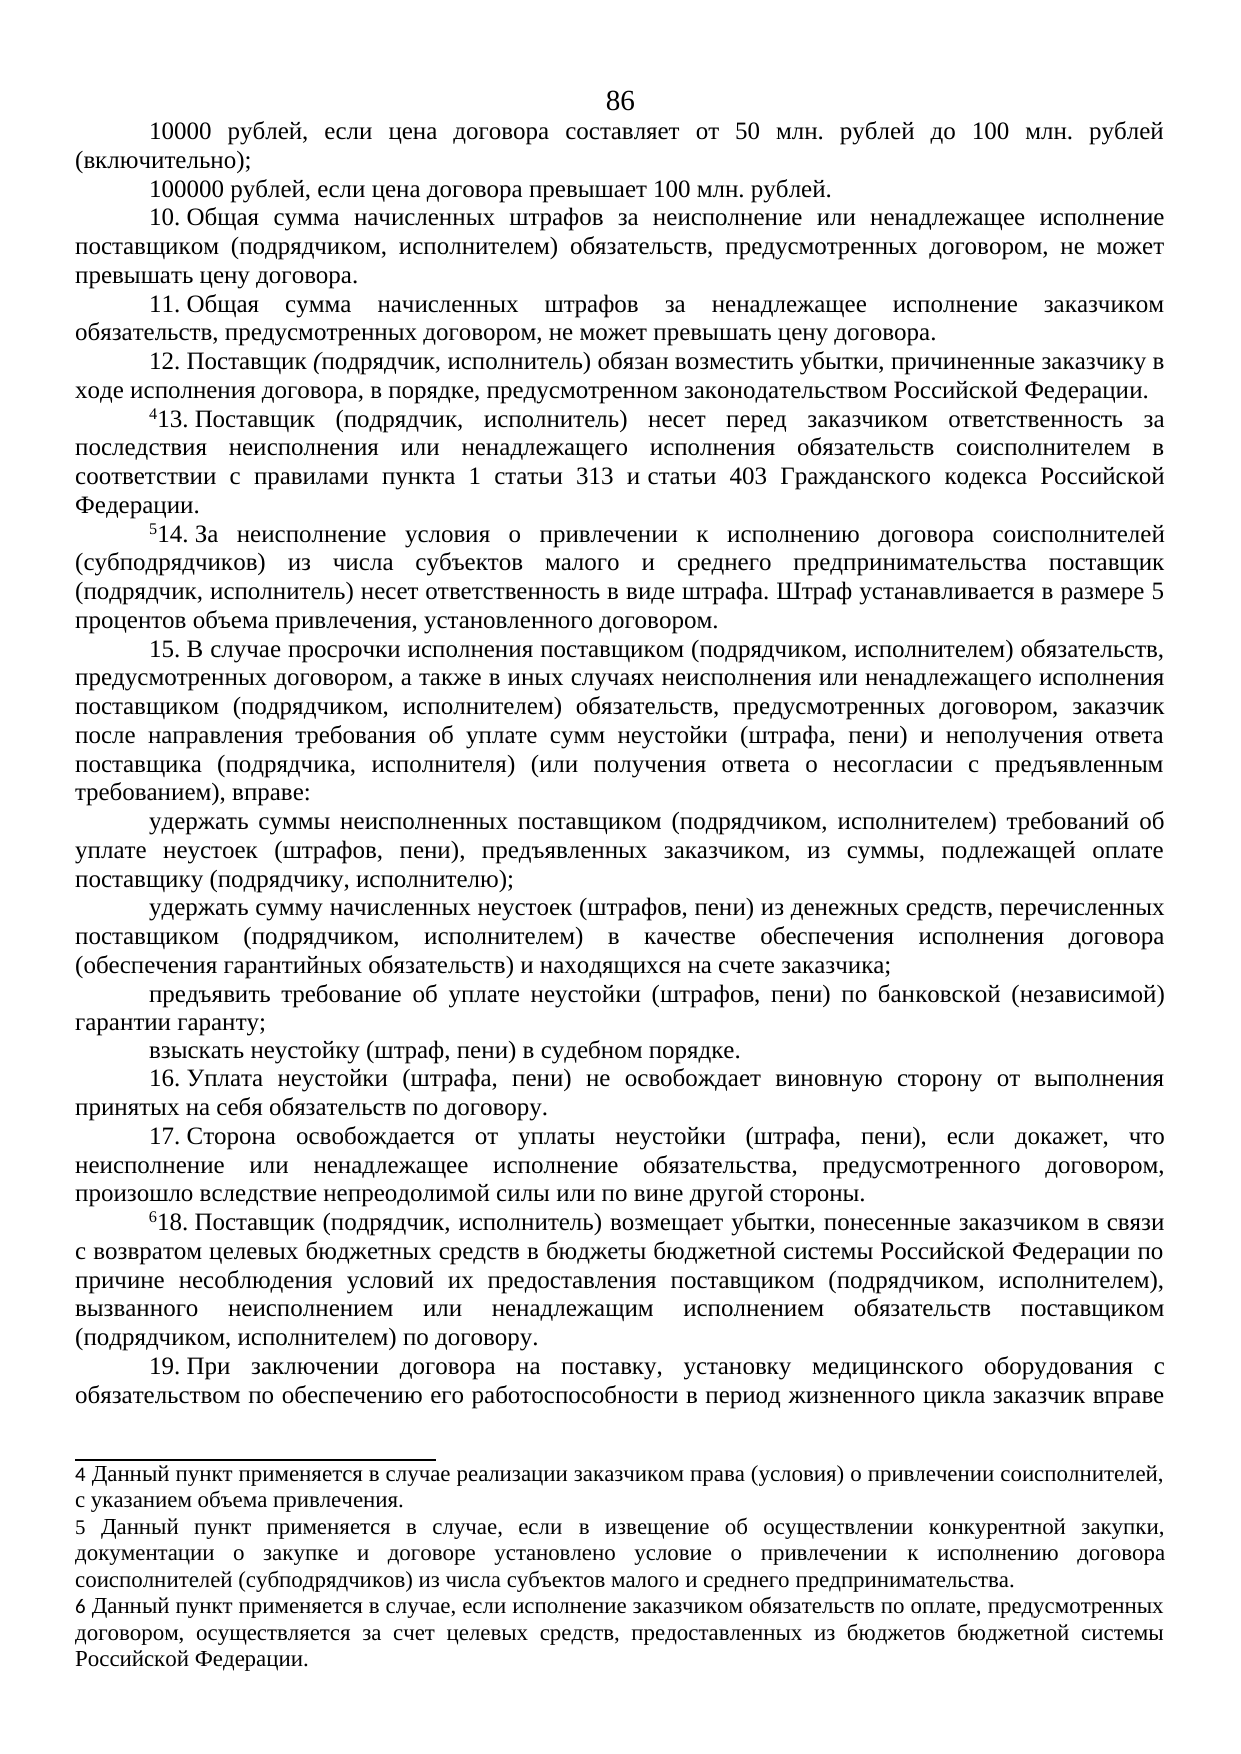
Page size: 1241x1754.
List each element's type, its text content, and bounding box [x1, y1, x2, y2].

text Данный пункт применяется в случае реализации заказчиком права (условия) о привлечении соисполнителей, с указанием объема привлечения. [75, 1460, 1165, 1513]
text 11. Общая сумма начисленных штрафов за ненадлежащее исполнение заказчиком обязательств, предусмотренных договором, не может превышать цену договора. [75, 289, 1165, 346]
text Данный пункт применяется в случае, если исполнение заказчиком обязательств по оплате, предусмотренных договором, осуществляется за счет целевых средств, предоставленных из бюджетов бюджетной системы Российской Федерации. [75, 1592, 1165, 1671]
text 16. Уплата неустойки (штрафа, пени) не освобождает виновную сторону от выполнения принятых на себя обязательств по договору. [75, 1063, 1165, 1121]
text Данный пункт применяется в случае, если в извещение об осуществлении конкурентной закупки, документации о закупке и договоре установлено условие о привлечении к исполнению договора соисполнителей (субподрядчиков) из числа субъектов малого и среднего предпринимательства. [75, 1513, 1165, 1592]
text 19. При заключении договора на поставку, установку медицинского оборудования с обязательством по обеспечению его работоспособности в период жизненного цикла заказчик вправе [75, 1351, 1165, 1408]
text 14. За неисполнение условия о привлечении к исполнению договора соисполнителей (субподрядчиков) из числа субъектов малого и среднего предпринимательства поставщик (подрядчик, исполнитель) несет ответственность в виде штрафа. Штраф устанавливается в размере 5 процентов объема привлечения, установленного договором. [75, 519, 1165, 634]
text взыскать неустойку (штраф, пени) в судебном порядке. [75, 1036, 1165, 1063]
text 100000 рублей, если цена договора превышает 100 млн. рублей. [75, 174, 1165, 202]
text 10. Общая сумма начисленных штрафов за неисполнение или ненадлежащее исполнение поставщиком (подрядчиком, исполнителем) обязательств, предусмотренных договором, не может превышать цену договора. [75, 202, 1165, 289]
text предъявить требование об уплате неустойки (штрафов, пени) по банковской (независимой) гарантии гаранту; [75, 979, 1165, 1036]
text 10000 рублей, если цена договора составляет от 50 млн. рублей до 100 млн. рублей (включительно); [75, 116, 1165, 174]
text удержать суммы неисполненных поставщиком (подрядчиком, исполнителем) требований об уплате неустоек (штрафов, пени), предъявленных заказчиком, из суммы, подлежащей оплате поставщику (подрядчику, исполнителю); [75, 806, 1165, 892]
text 17. Сторона освобождается от уплаты неустойки (штрафа, пени), если докажет, что неисполнение или ненадлежащее исполнение обязательства, предусмотренного договором, произошло вследствие непреодолимой силы или по вине другой стороны. [75, 1121, 1165, 1207]
text 15. В случае просрочки исполнения поставщиком (подрядчиком, исполнителем) обязательств, предусмотренных договором, а также в иных случаях неисполнения или ненадлежащего исполнения поставщиком (подрядчиком, исполнителем) обязательств, предусмотренных договором, заказчик после направления требования об уплате сумм неустойки (штрафа, пени) и неполучения ответа поставщика (подрядчика, исполнителя) (или получения ответа о несогласии с предъявленным требованием), вправе: [75, 634, 1165, 806]
text 18. Поставщик (подрядчик, исполнитель) возмещает убытки, понесенные заказчиком в связи с возвратом целевых бюджетных средств в бюджеты бюджетной системы Российской Федерации по причине несоблюдения условий их предоставления поставщиком (подрядчиком, исполнителем), вызванного неисполнением или ненадлежащим исполнением обязательств поставщиком (подрядчиком, исполнителем) по договору. [75, 1207, 1165, 1351]
text 12. Поставщик (подрядчик, исполнитель) обязан возместить убытки, причиненные заказчику в ходе исполнения договора, в порядке, предусмотренном законодательством Российской Федерации. [75, 346, 1165, 404]
text удержать сумму начисленных неустоек (штрафов, пени) из денежных средств, перечисленных поставщиком (подрядчиком, исполнителем) в качестве обеспечения исполнения договора (обеспечения гарантийных обязательств) и находящихся на счете заказчика; [75, 892, 1165, 979]
text 13. Поставщик (подрядчик, исполнитель) несет перед заказчиком ответственность за последствия неисполнения или ненадлежащего исполнения обязательств соисполнителем в соответствии с правилами пункта 1 статьи 313 и статьи 403 Гражданского кодекса Российской Федерации. [75, 404, 1165, 519]
